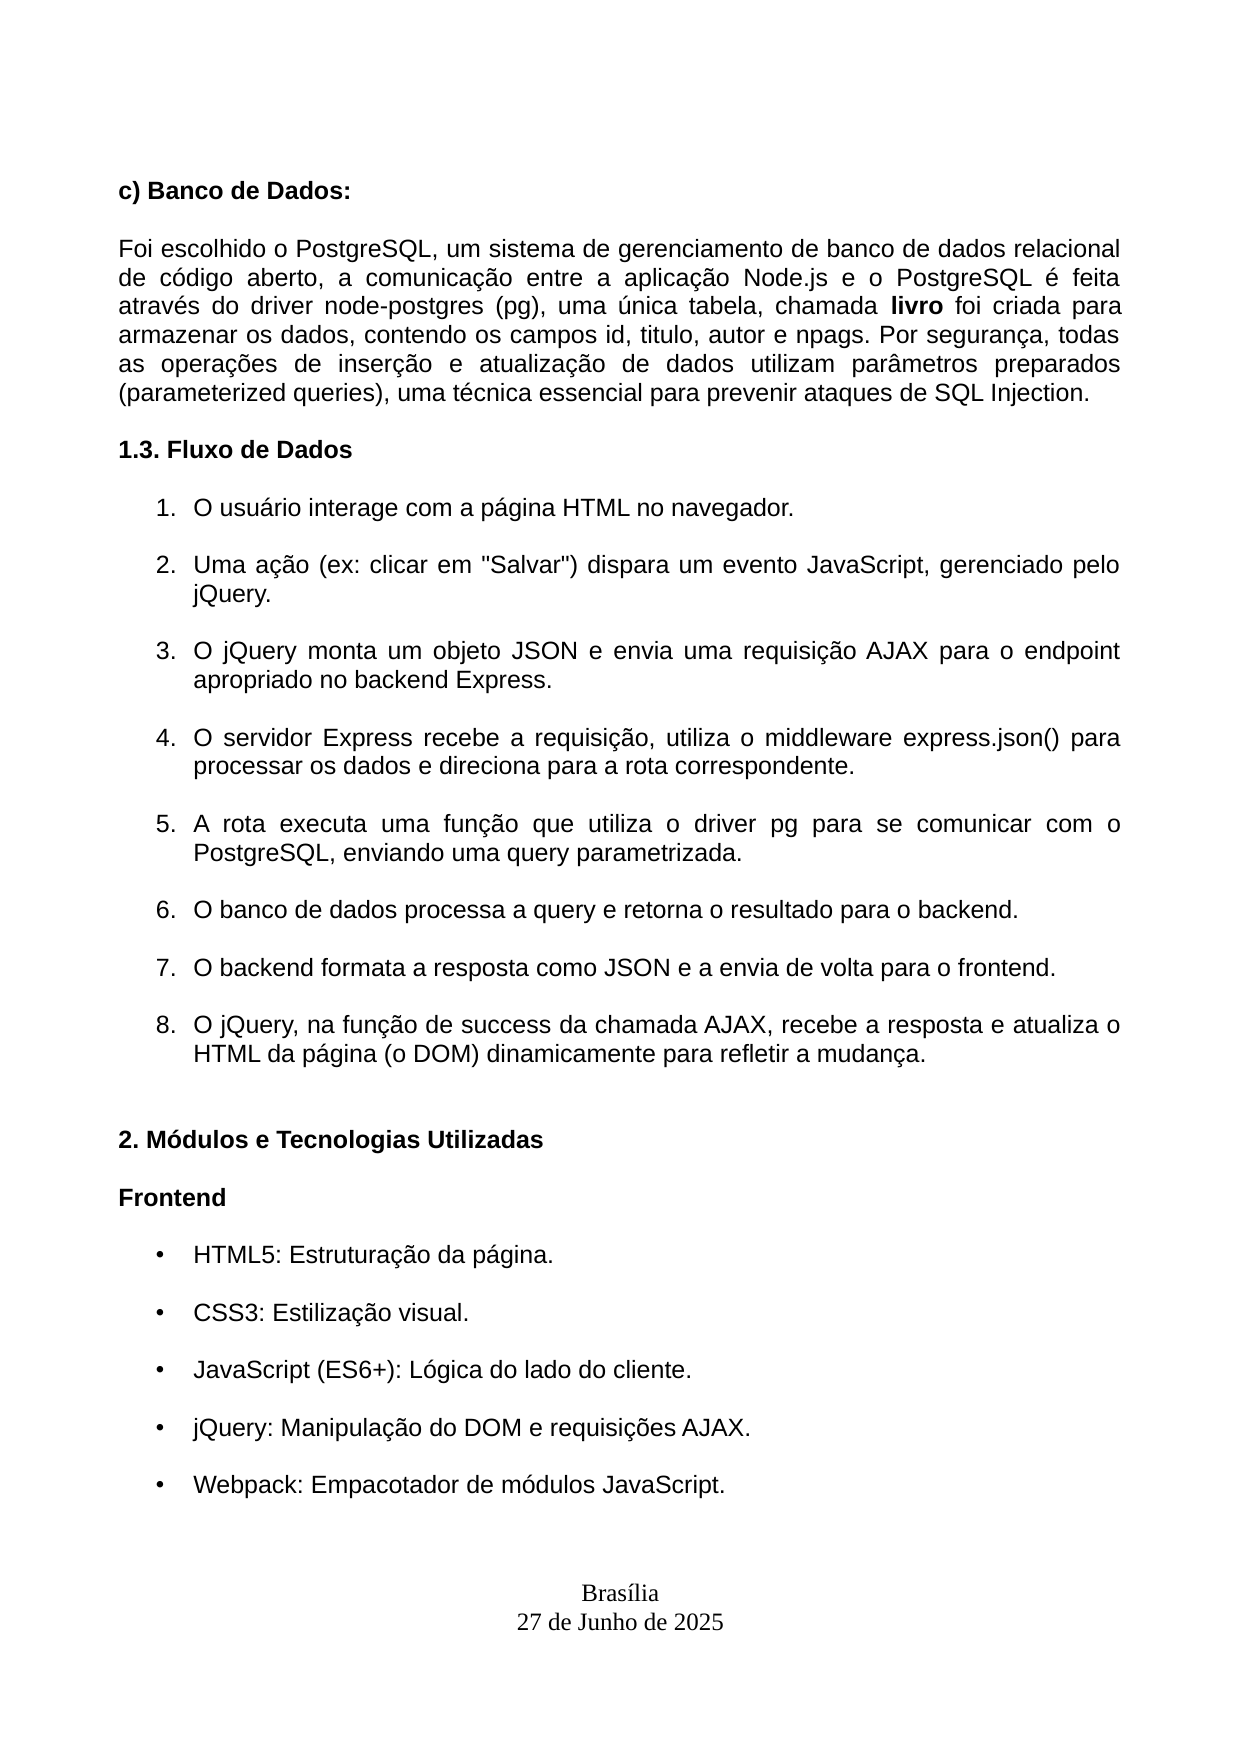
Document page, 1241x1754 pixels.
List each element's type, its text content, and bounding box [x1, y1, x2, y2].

text c) Banco de Dados: [118, 176, 1122, 205]
list jQuery: Manipulação do DOM e requisições AJAX. [156, 1413, 1122, 1442]
text Foi escolhido o PostgreSQL, um sistema de gerenciamento de banco de dados relacional de código aberto, a comunicação entre a aplicação Node.js e o PostgreSQL é feita através do driver node-postgres (pg), uma única tabela, chamada livro foi criada para armazenar os dados, contendo os campos id, titulo, autor e npags. Por segurança, todas as operações de inserção e atualização de dados utilizam parâmetros preparados (parameterized queries), uma técnica essencial para prevenir ataques de SQL Injection. [118, 234, 1122, 406]
list Uma ação (ex: clicar em "Salvar") dispara um evento JavaScript, gerenciado pelo jQuery. [156, 550, 1122, 608]
list O jQuery monta um objeto JSON e envia uma requisição AJAX para o endpoint apropriado no backend Express. [156, 636, 1122, 694]
list O usuário interage com a página HTML no navegador. [156, 493, 1122, 521]
list O jQuery, na função de success da chamada AJAX, recebe a resposta e atualiza o HTML da página (o DOM) dinamicamente para refletir a mudança. [156, 1010, 1122, 1068]
list HTML5: Estruturação da página. [156, 1240, 1122, 1269]
list O banco de dados processa a query e retorna o resultado para o backend. [156, 895, 1122, 924]
list JavaScript (ES6+): Lógica do lado do cliente. [156, 1355, 1122, 1384]
list Webpack: Empacotador de módulos JavaScript. [156, 1471, 1122, 1499]
text 2. Módulos e Tecnologias Utilizadas [118, 1125, 1122, 1154]
list O backend formata a resposta como JSON e a envia de volta para o frontend. [156, 953, 1122, 981]
list CSS3: Estilização visual. [156, 1298, 1122, 1327]
list A rota executa uma função que utiliza o driver pg para se comunicar com o PostgreSQL, enviando uma query parametrizada. [156, 809, 1122, 866]
list O servidor Express recebe a requisição, utiliza o middleware express.json() para processar os dados e direciona para a rota correspondente. [156, 723, 1122, 780]
text 1.3. Fluxo de Dados [118, 435, 1122, 464]
text Frontend [118, 1183, 1122, 1211]
